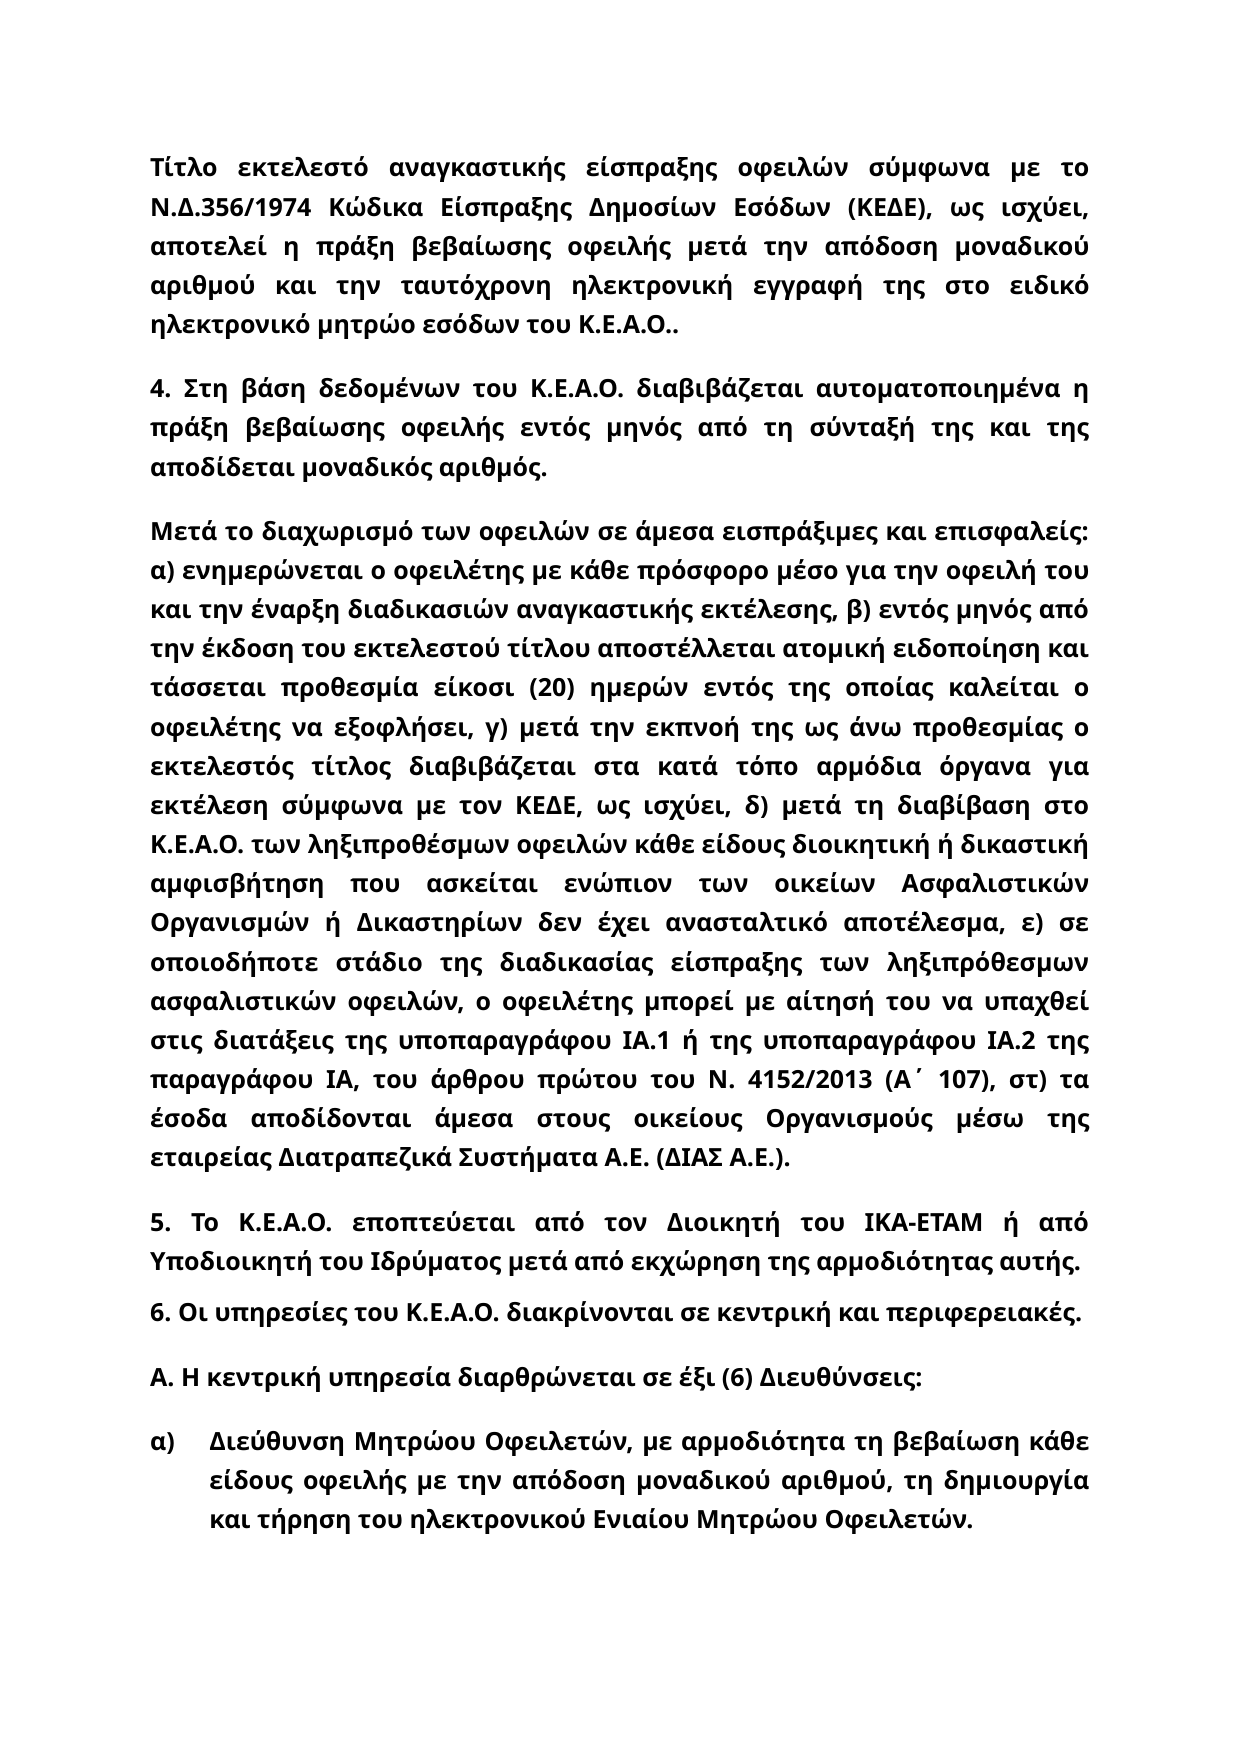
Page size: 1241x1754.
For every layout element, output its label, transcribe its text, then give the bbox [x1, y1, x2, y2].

text 4. Στη βάση δεδομένων του Κ.Ε.Α.Ο. διαβιβάζεται αυτοματοποιημένα η πράξη βεβαίωσης οφειλής εντός μηνός από τη σύνταξή της και της αποδίδεται μοναδικός αριθμός. [150, 371, 1090, 483]
text 6. Οι υπηρεσίες του Κ.Ε.Α.Ο. διακρίνονται σε κεντρική και περιφερειακές. [150, 1295, 1090, 1329]
text Τίτλο εκτελεστό αναγκαστικής είσπραξης οφειλών σύμφωνα με το Ν.Δ.356/1974 Κώδικα Είσπραξης Δημοσίων Εσόδων (ΚΕΔΕ), ως ισχύει, αποτελεί η πράξη βεβαίωσης οφειλής μετά την απόδοση μοναδικού αριθμού και την ταυτόχρονη ηλεκτρονική εγγραφή της στο ειδικό ηλεκτρονικό μητρώο εσόδων του Κ.Ε.Α.Ο.. [150, 150, 1090, 341]
text 5. Το Κ.Ε.Α.Ο. εποπτεύεται από τον Διοικητή του ΙΚΑ-ΕΤΑΜ ή από Υποδιοικητή του Ιδρύματος μετά από εκχώρηση της αρμοδιότητας αυτής. [150, 1204, 1090, 1277]
text Α. Η κεντρική υπηρεσία διαρθρώνεται σε έξι (6) Διευθύνσεις: [150, 1359, 1090, 1393]
list α) Διεύθυνση Μητρώου Οφειλετών, με αρμοδιότητα τη βεβαίωση κάθε είδους οφειλής με την απόδοση μοναδικού αριθμού, τη δημιουργία και τήρηση του ηλεκτρονικού Ενιαίου Μητρώου Οφειλετών. [150, 1423, 1090, 1536]
text Μετά το διαχωρισμό των οφειλών σε άμεσα εισπράξιμες και επισφαλείς: α) ενημερώνεται ο οφειλέτης με κάθε πρόσφορο μέσο για την οφειλή του και την έναρξη διαδικασιών αναγκαστικής εκτέλεσης, β) εντός μηνός από την έκδοση του εκτελεστού τίτλου αποστέλλεται ατομική ειδοποίηση και τάσσεται προθεσμία είκοσι (20) ημερών εντός της οποίας καλείται ο οφειλέτης να εξοφλήσει, γ) μετά την εκπνοή της ως άνω προθεσμίας ο εκτελεστός τίτλος διαβιβάζεται στα κατά τόπο αρμόδια όργανα για εκτέλεση σύμφωνα με τον ΚΕΔΕ, ως ισχύει, δ) μετά τη διαβίβαση στο Κ.Ε.Α.Ο. των ληξιπροθέσμων οφειλών κάθε είδους διοικητική ή δικαστική αμφισβήτηση που ασκείται ενώπιον των οικείων Ασφαλιστικών Οργανισμών ή Δικαστηρίων δεν έχει ανασταλτικό αποτέλεσμα, ε) σε οποιοδήποτε στάδιο της διαδικασίας είσπραξης των ληξιπρόθεσμων ασφαλιστικών οφειλών, ο οφειλέτης μπορεί με αίτησή του να υπαχθεί στις διατάξεις της υποπαραγράφου ΙΑ.1 ή της υποπαραγράφου ΙΑ.2 της παραγράφου ΙΑ, του άρθρου πρώτου του Ν. 4152/2013 (Α΄ 107), στ) τα έσοδα αποδίδονται άμεσα στους οικείους Οργανισμούς μέσω της εταιρείας Διατραπεζικά Συστήματα Α.Ε. (ΔΙΑΣ Α.Ε.). [150, 513, 1090, 1174]
